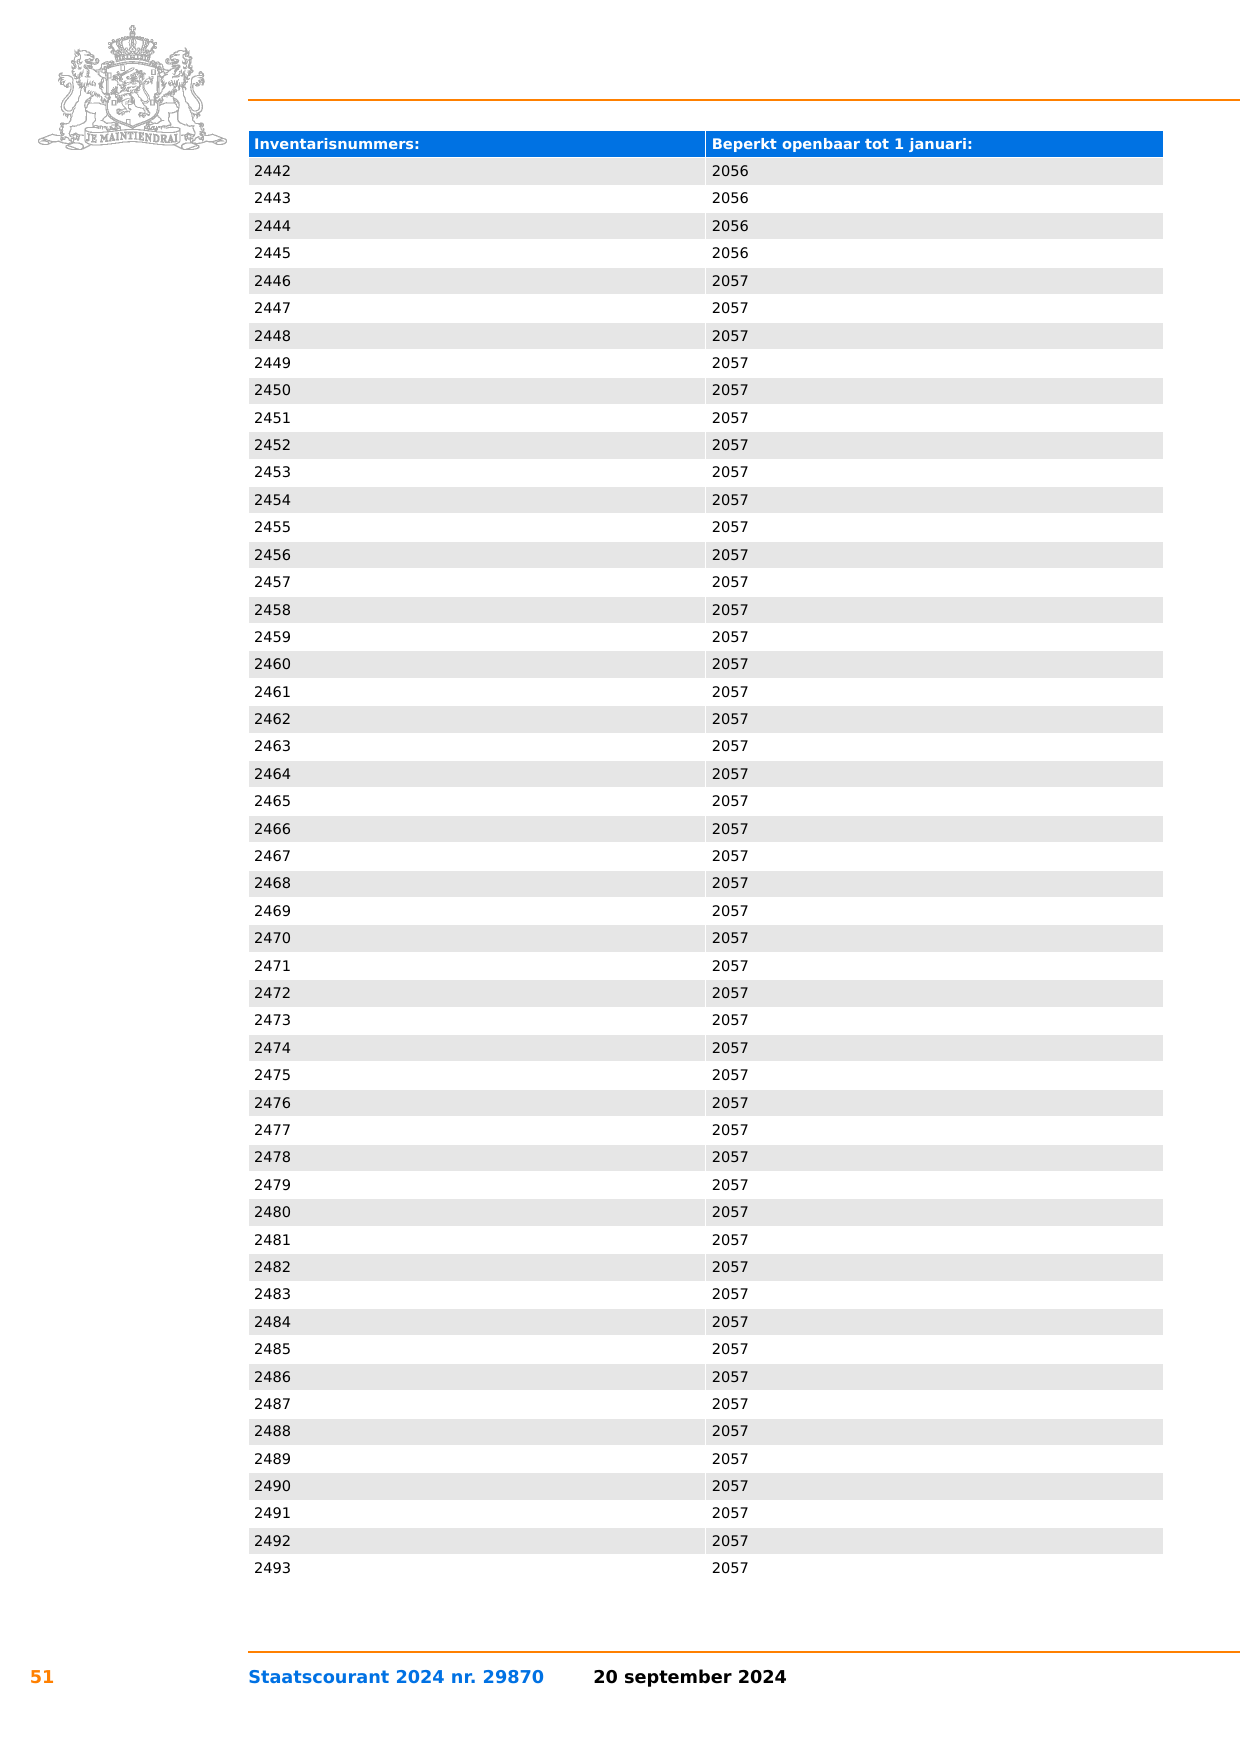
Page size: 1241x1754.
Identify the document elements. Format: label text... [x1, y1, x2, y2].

table_cell 2057 [706, 1282, 1163, 1308]
table_cell 2444 [249, 213, 705, 239]
table_cell 2057 [706, 761, 1163, 787]
table_cell 2483 [249, 1282, 705, 1308]
table_cell 2475 [249, 1063, 705, 1089]
table_cell 2057 [706, 651, 1163, 678]
table_cell 2447 [249, 295, 705, 322]
table_cell 2458 [249, 597, 705, 623]
table_cell 2485 [249, 1336, 705, 1363]
table_cell 2057 [706, 1035, 1163, 1061]
table_cell 2461 [249, 679, 705, 705]
table_cell 2057 [706, 487, 1163, 513]
table_cell 2449 [249, 350, 705, 376]
table_cell 2057 [706, 1199, 1163, 1226]
table_cell 2467 [249, 843, 705, 869]
table_cell 2057 [706, 734, 1163, 760]
table_cell 2481 [249, 1227, 705, 1253]
table_cell 2056 [706, 186, 1163, 212]
table_cell 2057 [706, 816, 1163, 842]
table_cell 2459 [249, 624, 705, 650]
table_cell 2057 [706, 1172, 1163, 1198]
table_cell 2057 [706, 789, 1163, 815]
table_cell 2057 [706, 1090, 1163, 1116]
table_cell 2057 [706, 350, 1163, 376]
table_cell 2490 [249, 1473, 705, 1500]
table_cell 2057 [706, 1501, 1163, 1527]
table_cell 2057 [706, 925, 1163, 952]
table_cell 2057 [706, 1145, 1163, 1171]
table_cell 2057 [706, 1117, 1163, 1143]
table_cell 2057 [706, 679, 1163, 705]
table_cell 2057 [706, 268, 1163, 294]
table_cell 2456 [249, 542, 705, 568]
table_cell 2057 [706, 460, 1163, 486]
table_cell 2056 [706, 241, 1163, 267]
table_cell 2057 [706, 1364, 1163, 1390]
table_cell 2489 [249, 1446, 705, 1472]
table_cell 2057 [706, 898, 1163, 924]
table_cell 2450 [249, 378, 705, 404]
table_cell 2057 [706, 1336, 1163, 1363]
table_cell 2057 [706, 871, 1163, 897]
table_cell 2464 [249, 761, 705, 787]
table_cell 2462 [249, 706, 705, 733]
table_cell 2057 [706, 1528, 1163, 1554]
table_cell 2057 [706, 1227, 1163, 1253]
table_cell 2479 [249, 1172, 705, 1198]
table_cell 2484 [249, 1309, 705, 1335]
table_cell 2057 [706, 1309, 1163, 1335]
table_cell 2057 [706, 624, 1163, 650]
table_header Inventarisnummers: [249, 131, 705, 157]
table_cell 2486 [249, 1364, 705, 1390]
table_cell 2463 [249, 734, 705, 760]
table_cell 2468 [249, 871, 705, 897]
table_cell 2466 [249, 816, 705, 842]
table_cell 2057 [706, 1063, 1163, 1089]
table_cell 2451 [249, 405, 705, 431]
table_cell 2455 [249, 515, 705, 541]
table_cell 2057 [706, 405, 1163, 431]
table_cell 2446 [249, 268, 705, 294]
table_cell 2488 [249, 1419, 705, 1445]
table_cell 2469 [249, 898, 705, 924]
table_cell 2491 [249, 1501, 705, 1527]
table_cell 2057 [706, 1556, 1163, 1582]
table_cell 2057 [706, 1254, 1163, 1281]
table_cell 2057 [706, 295, 1163, 322]
table_cell 2476 [249, 1090, 705, 1116]
table_cell 2452 [249, 432, 705, 459]
table_cell 2493 [249, 1556, 705, 1582]
table_cell 2457 [249, 569, 705, 596]
table_cell 2470 [249, 925, 705, 952]
table_cell 2057 [706, 980, 1163, 1007]
table_cell 2471 [249, 953, 705, 979]
table_cell 2057 [706, 323, 1163, 349]
table_cell 2460 [249, 651, 705, 678]
table_cell 2478 [249, 1145, 705, 1171]
table_cell 2487 [249, 1391, 705, 1417]
table_cell 2445 [249, 241, 705, 267]
table_cell 2057 [706, 706, 1163, 733]
table_cell 2473 [249, 1008, 705, 1034]
table_cell 2057 [706, 1391, 1163, 1417]
table_cell 2056 [706, 158, 1163, 185]
table_cell 2448 [249, 323, 705, 349]
table_cell 2492 [249, 1528, 705, 1554]
table_cell 2057 [706, 1419, 1163, 1445]
table_cell 2477 [249, 1117, 705, 1143]
table_cell 2442 [249, 158, 705, 185]
table_cell 2453 [249, 460, 705, 486]
table_cell 2480 [249, 1199, 705, 1226]
table_cell 2482 [249, 1254, 705, 1281]
table_cell 2454 [249, 487, 705, 513]
table_cell 2057 [706, 515, 1163, 541]
table_cell 2474 [249, 1035, 705, 1061]
table_header Beperkt openbaar tot 1 januari: [706, 131, 1163, 157]
table_cell 2057 [706, 378, 1163, 404]
table_cell 2472 [249, 980, 705, 1007]
table_cell 2057 [706, 953, 1163, 979]
table_cell 2057 [706, 1473, 1163, 1500]
table_cell 2057 [706, 542, 1163, 568]
table_cell 2443 [249, 186, 705, 212]
table_cell 2465 [249, 789, 705, 815]
table_cell 2056 [706, 213, 1163, 239]
table_cell 2057 [706, 432, 1163, 459]
table_cell 2057 [706, 1008, 1163, 1034]
table_cell 2057 [706, 597, 1163, 623]
table_cell 2057 [706, 843, 1163, 869]
table_cell 2057 [706, 1446, 1163, 1472]
table_cell 2057 [706, 569, 1163, 596]
picture [38, 25, 227, 150]
